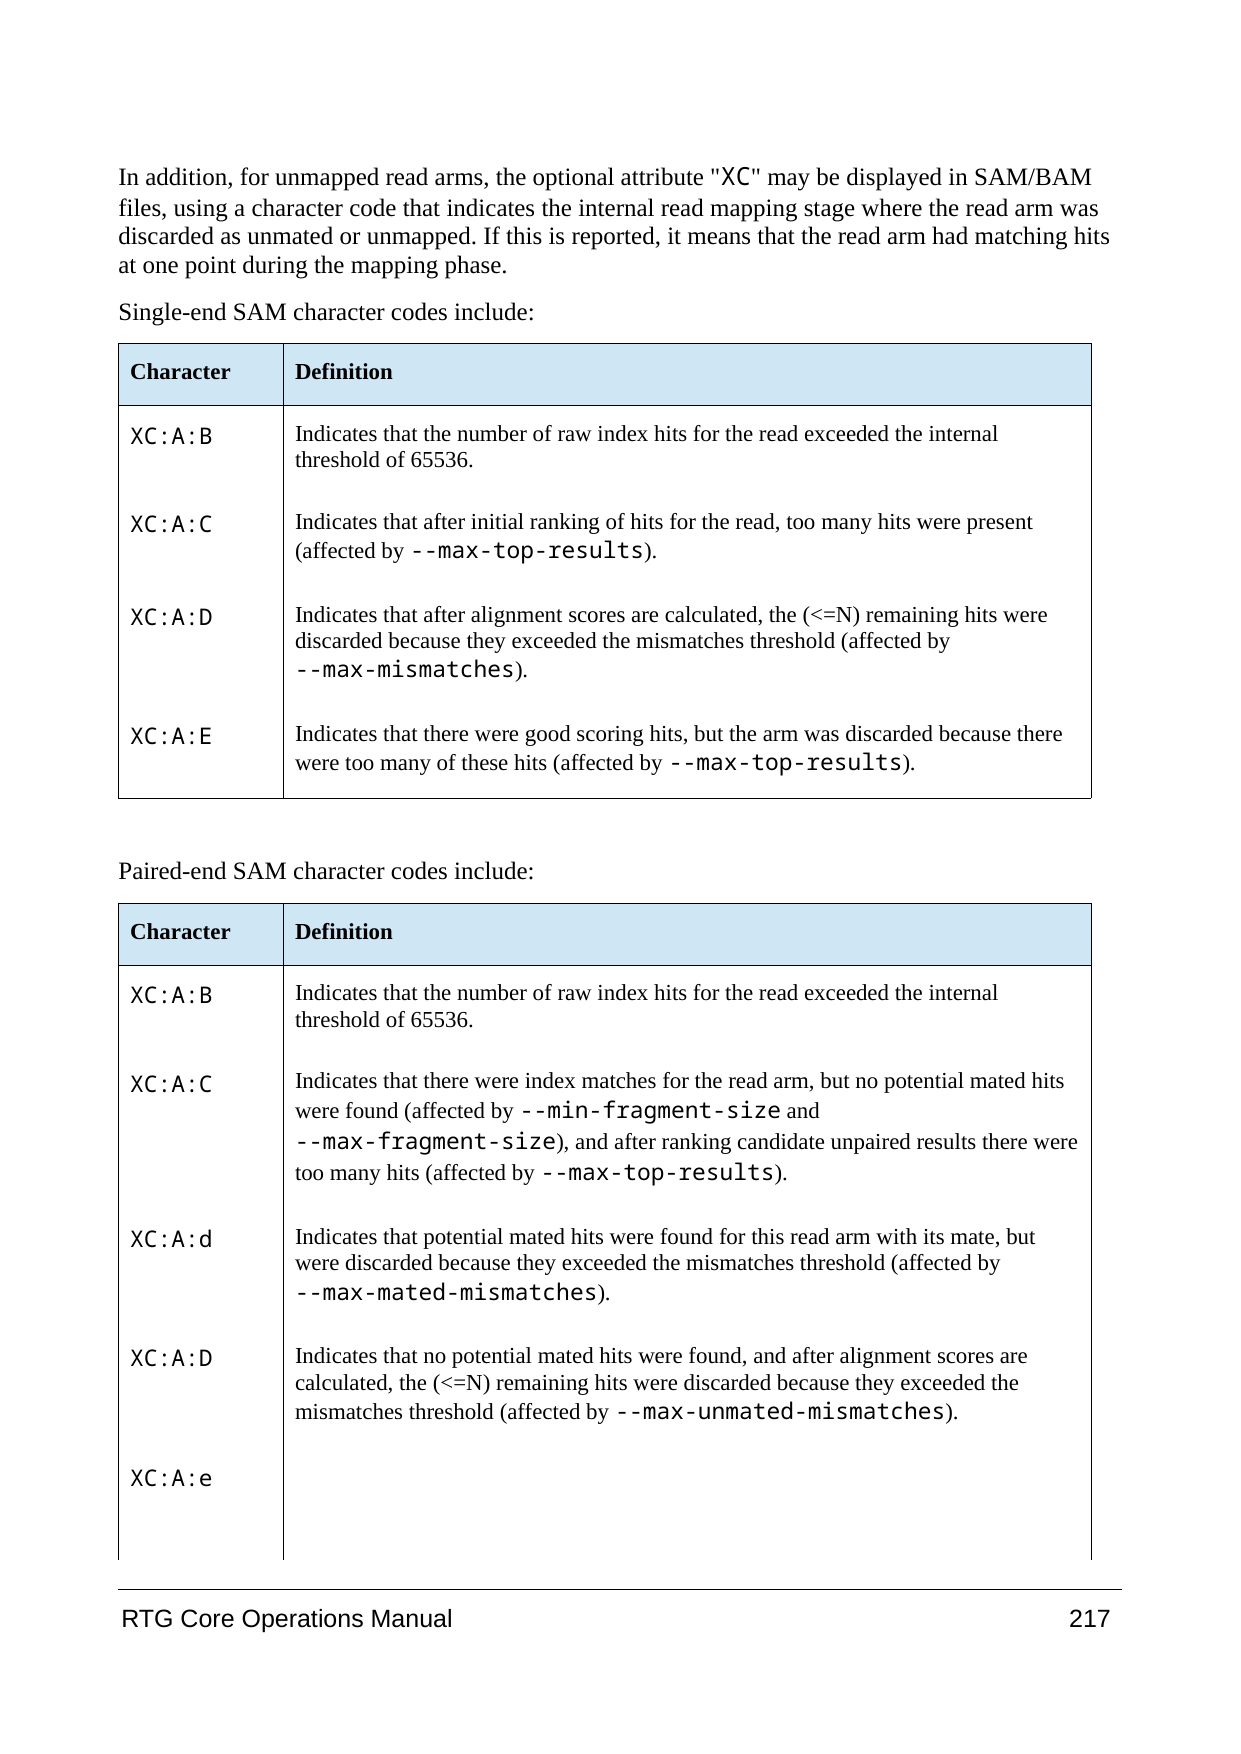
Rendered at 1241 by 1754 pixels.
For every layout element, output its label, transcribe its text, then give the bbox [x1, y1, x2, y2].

table_cell XC:A:C [119, 493, 283, 586]
table_cell Indicates that the number of raw index hits for the read exceeded the internal threshold of 65536. [284, 406, 1091, 493]
table_cell Indicates that after initial ranking of hits for the read, too many hits were present (affected by --max-top-results). [284, 493, 1091, 586]
table_header Character [119, 344, 283, 405]
table_cell Indicates that no potential mated hits were found, and after alignment scores are calculated, the (<=N) remaining hits were discarded because they exceeded the mismatches threshold (affected by --max-unmated-mismatches). [284, 1328, 1091, 1447]
table_header Definition [284, 904, 1091, 965]
table_cell Indicates that potential mated hits were found for this read arm with its mate, but were discarded because they exceeded the mismatches threshold (affected by --max-mated-mismatches). [284, 1208, 1091, 1327]
table_cell Indicates that after alignment scores are calculated, the (<=N) remaining hits were discarded because they exceeded the mismatches threshold (affected by --max-mismatches). [284, 586, 1091, 705]
table_header Character [119, 904, 283, 965]
table_cell XC:A:B [119, 966, 283, 1053]
table_cell XC:A:B [119, 406, 283, 493]
table_cell XC:A:C [119, 1053, 283, 1208]
table_cell [284, 1447, 1091, 1560]
table_cell XC:A:D [119, 586, 283, 705]
text In addition, for unmapped read arms, the optional attribute "XC" may be displayed in SAM/BAM files, using a character code that indicates the internal read mapping stage where the read arm was discarded as unmated or unmapped. If this is reported, it means that the read arm had matching hits at one point during the mapping phase. [118, 159, 1122, 279]
table_cell XC:A:D [119, 1328, 283, 1447]
text Paired-end SAM character codes include: [118, 856, 1122, 885]
text Single-end SAM character codes include: [118, 297, 1122, 325]
table_cell XC:A:e [119, 1447, 283, 1560]
table_cell XC:A:d [119, 1208, 283, 1327]
table_cell Indicates that there were index matches for the read arm, but no potential mated hits were found (affected by --min-fragment-size and --max-fragment-size), and after ranking candidate unpaired results there were too many hits (affected by --max-top-results). [284, 1053, 1091, 1208]
table_cell Indicates that the number of raw index hits for the read exceeded the internal threshold of 65536. [284, 966, 1091, 1053]
table_cell XC:A:E [119, 705, 283, 798]
table_cell Indicates that there were good scoring hits, but the arm was discarded because there were too many of these hits (affected by --max-top-results). [284, 705, 1091, 798]
table_header Definition [284, 344, 1091, 405]
